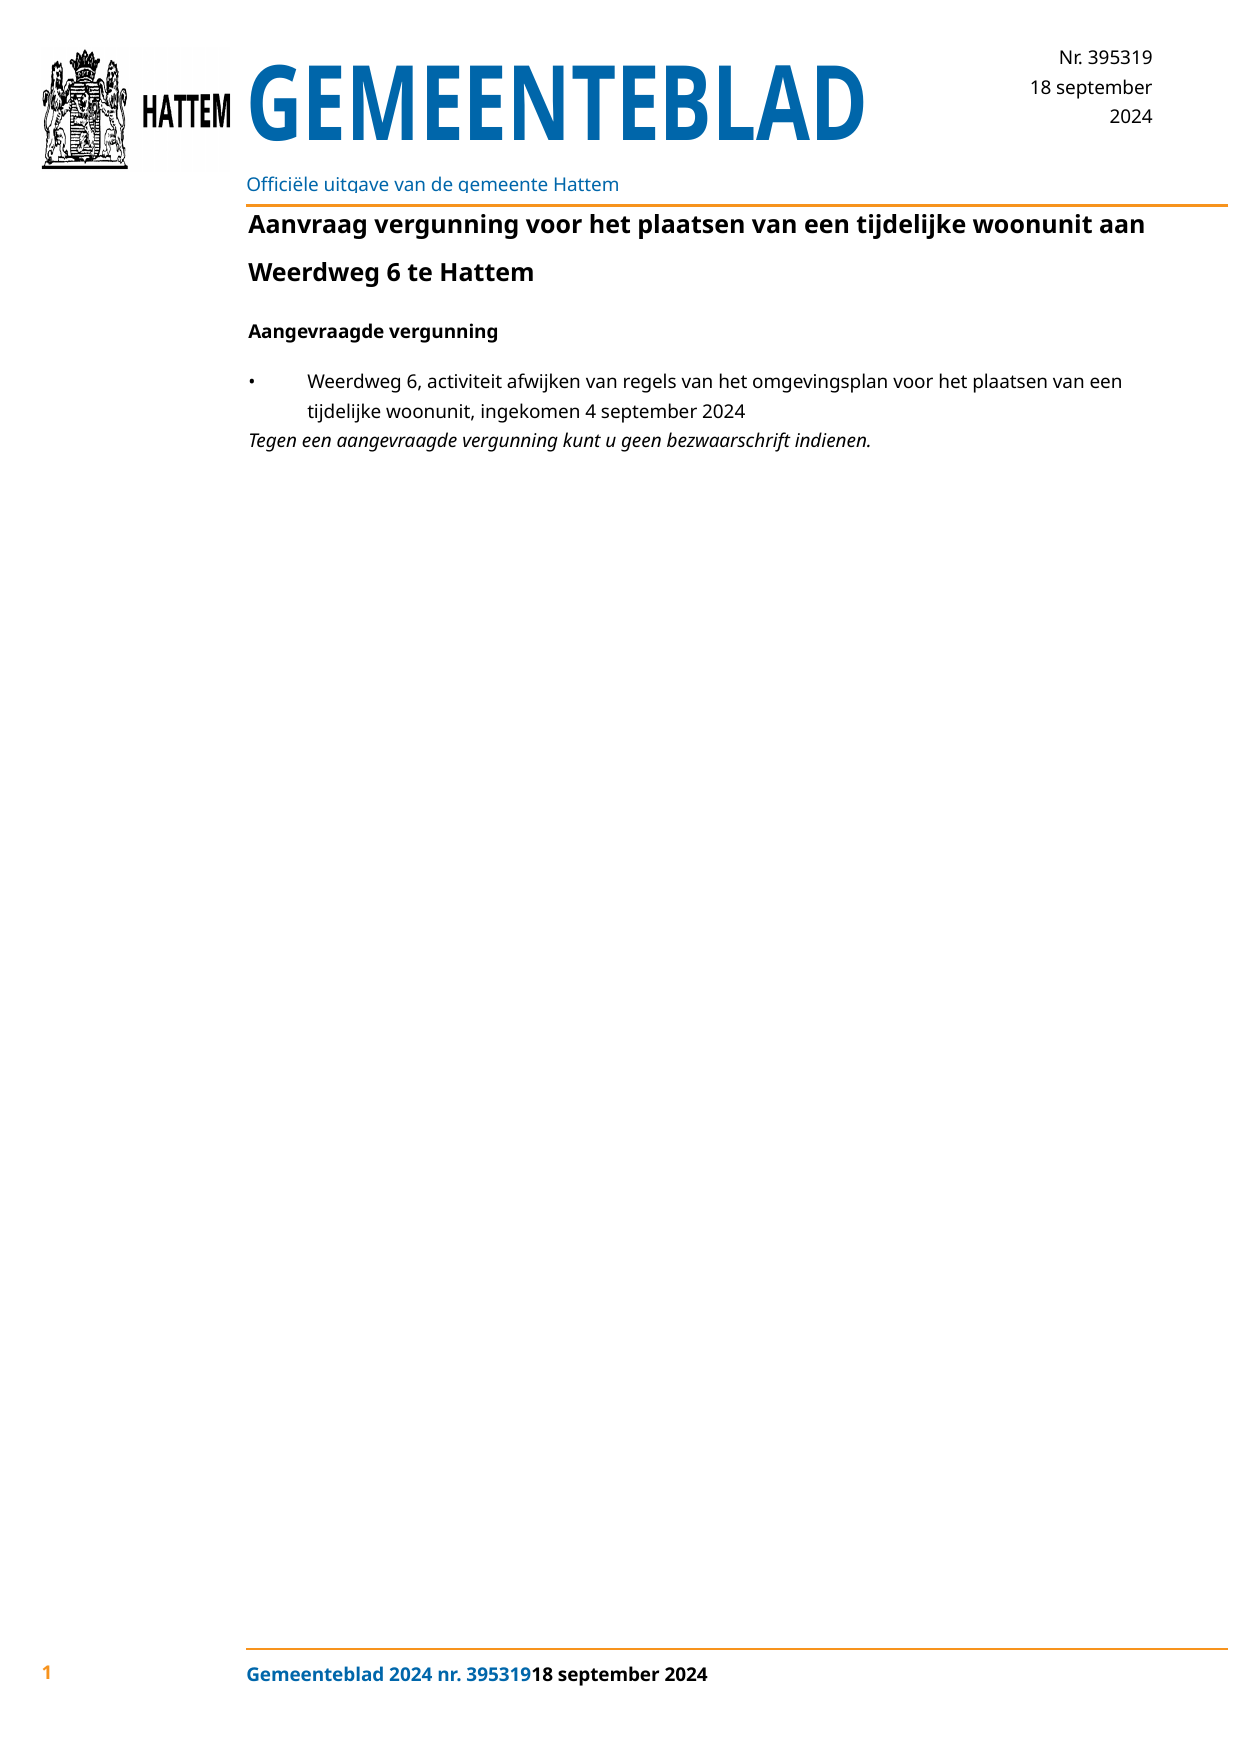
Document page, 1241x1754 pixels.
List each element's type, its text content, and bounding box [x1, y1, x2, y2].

text Tegen een aangevraagde vergunning kunt u geen bezwaarschrift indienen. [248, 427, 1152, 453]
text Aangevraagde vergunning [248, 318, 1152, 344]
picture [41, 47, 231, 172]
list Weerdweg 6, activiteit afwijken van regels van het omgevingsplan voor het plaatsen van een tijdelijke woonunit, ingekomen 4 september 2024 [248, 368, 1152, 424]
text Aanvraag vergunning voor het plaatsen van een tijdelijke woonunit aan Weerdweg 6 te Hattem [248, 207, 1152, 288]
